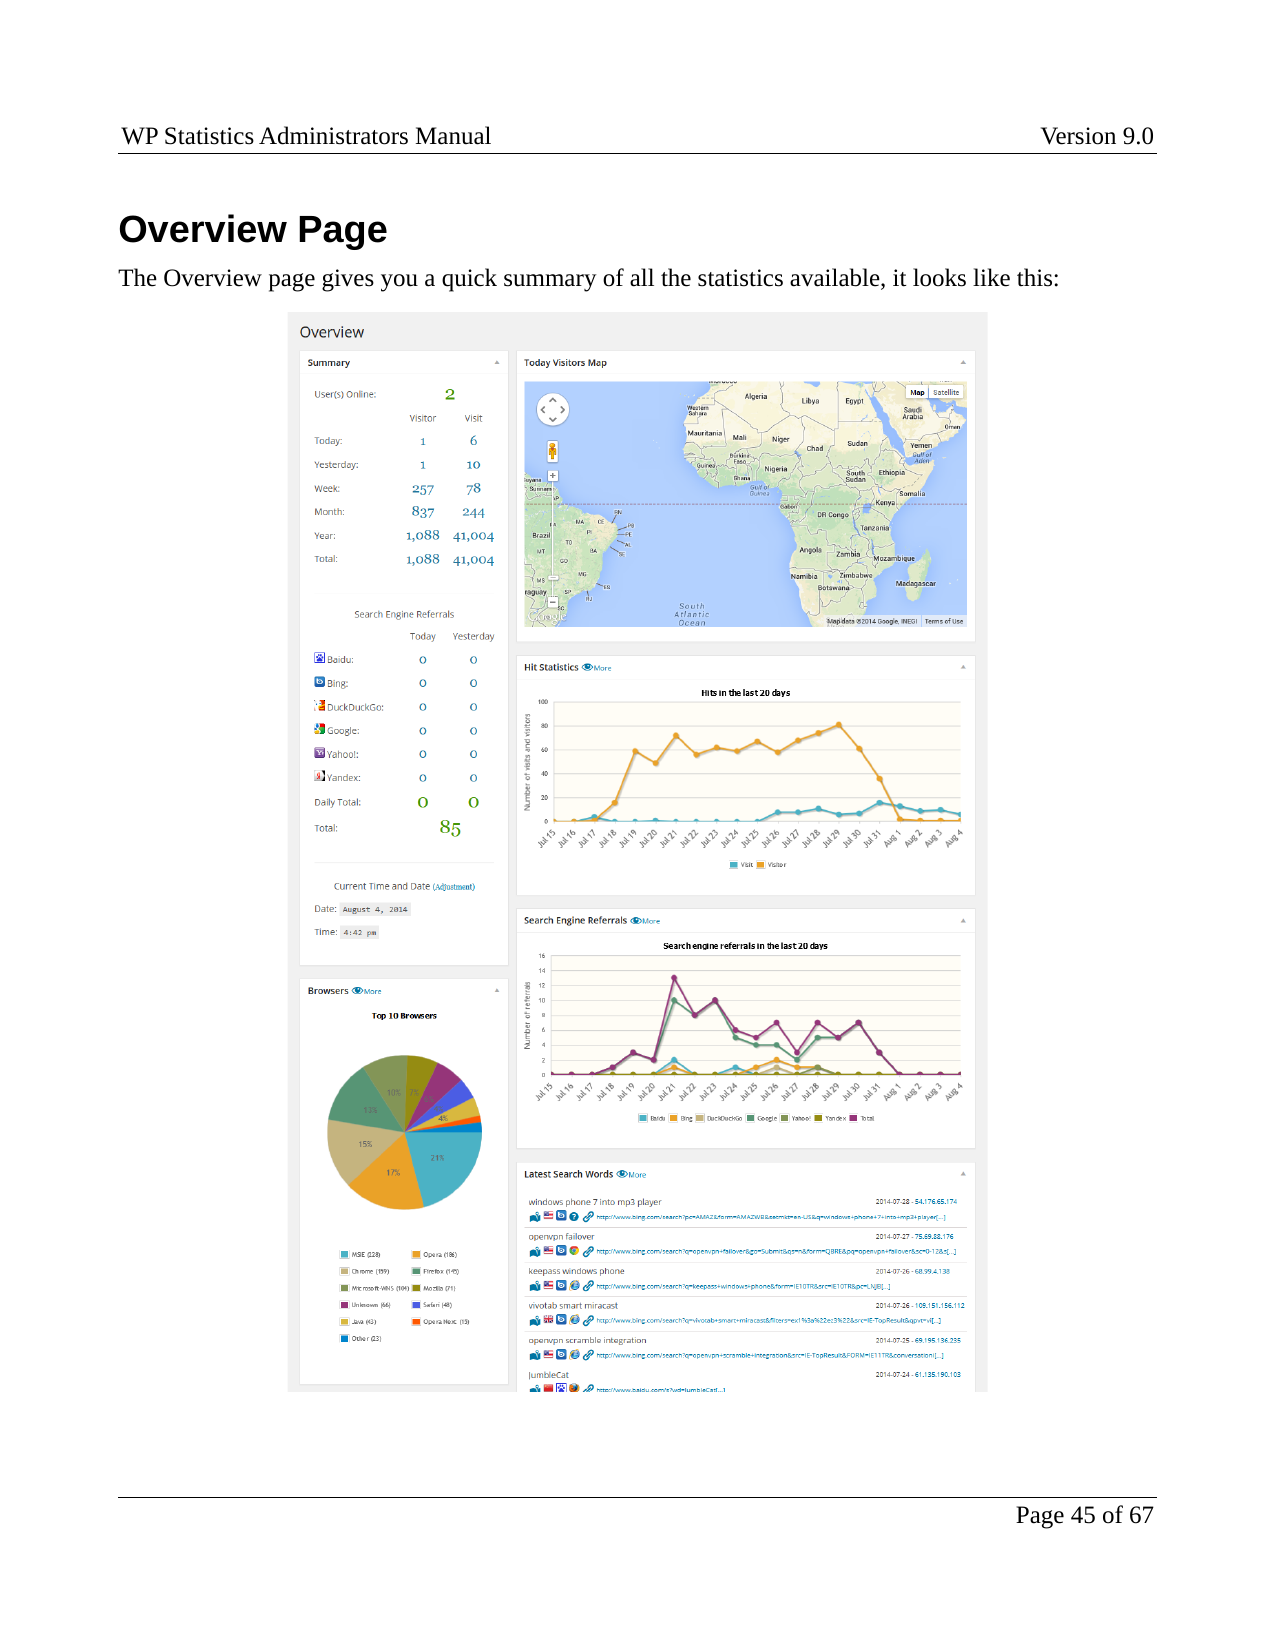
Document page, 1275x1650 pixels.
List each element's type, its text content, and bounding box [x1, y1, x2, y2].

picture [287, 312, 988, 1392]
text The Overview page gives you a quick summary of all the statistics available, it looks like this: [118, 263, 1157, 292]
subtitle Overview Page [118, 207, 1157, 251]
